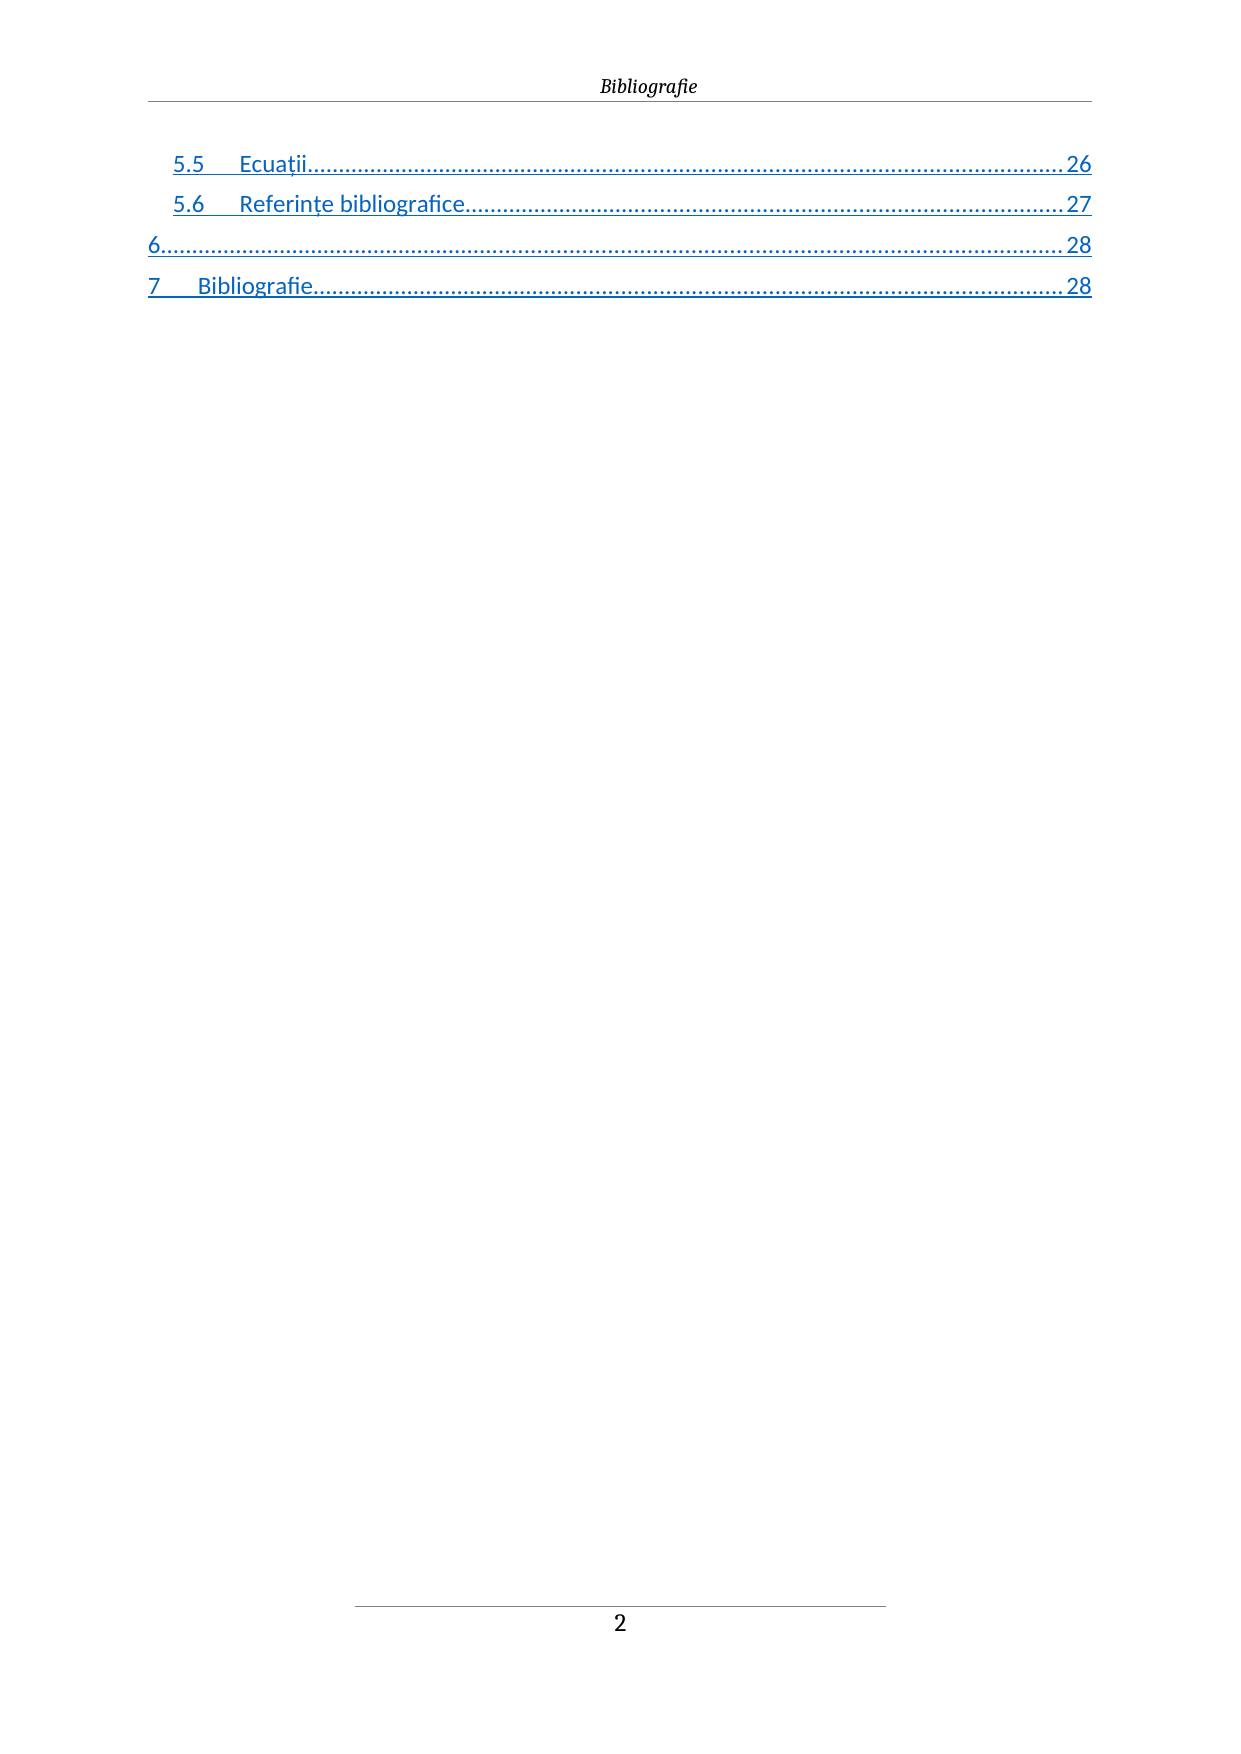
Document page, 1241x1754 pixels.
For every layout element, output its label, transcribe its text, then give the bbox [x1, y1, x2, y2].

text 5.6 Referințe bibliografice 27 [173, 189, 1092, 215]
text 7 Bibliografie 28 [148, 271, 1092, 296]
text 5.5 Ecuații 26 [173, 148, 1092, 174]
text 6 28 [148, 229, 1092, 256]
